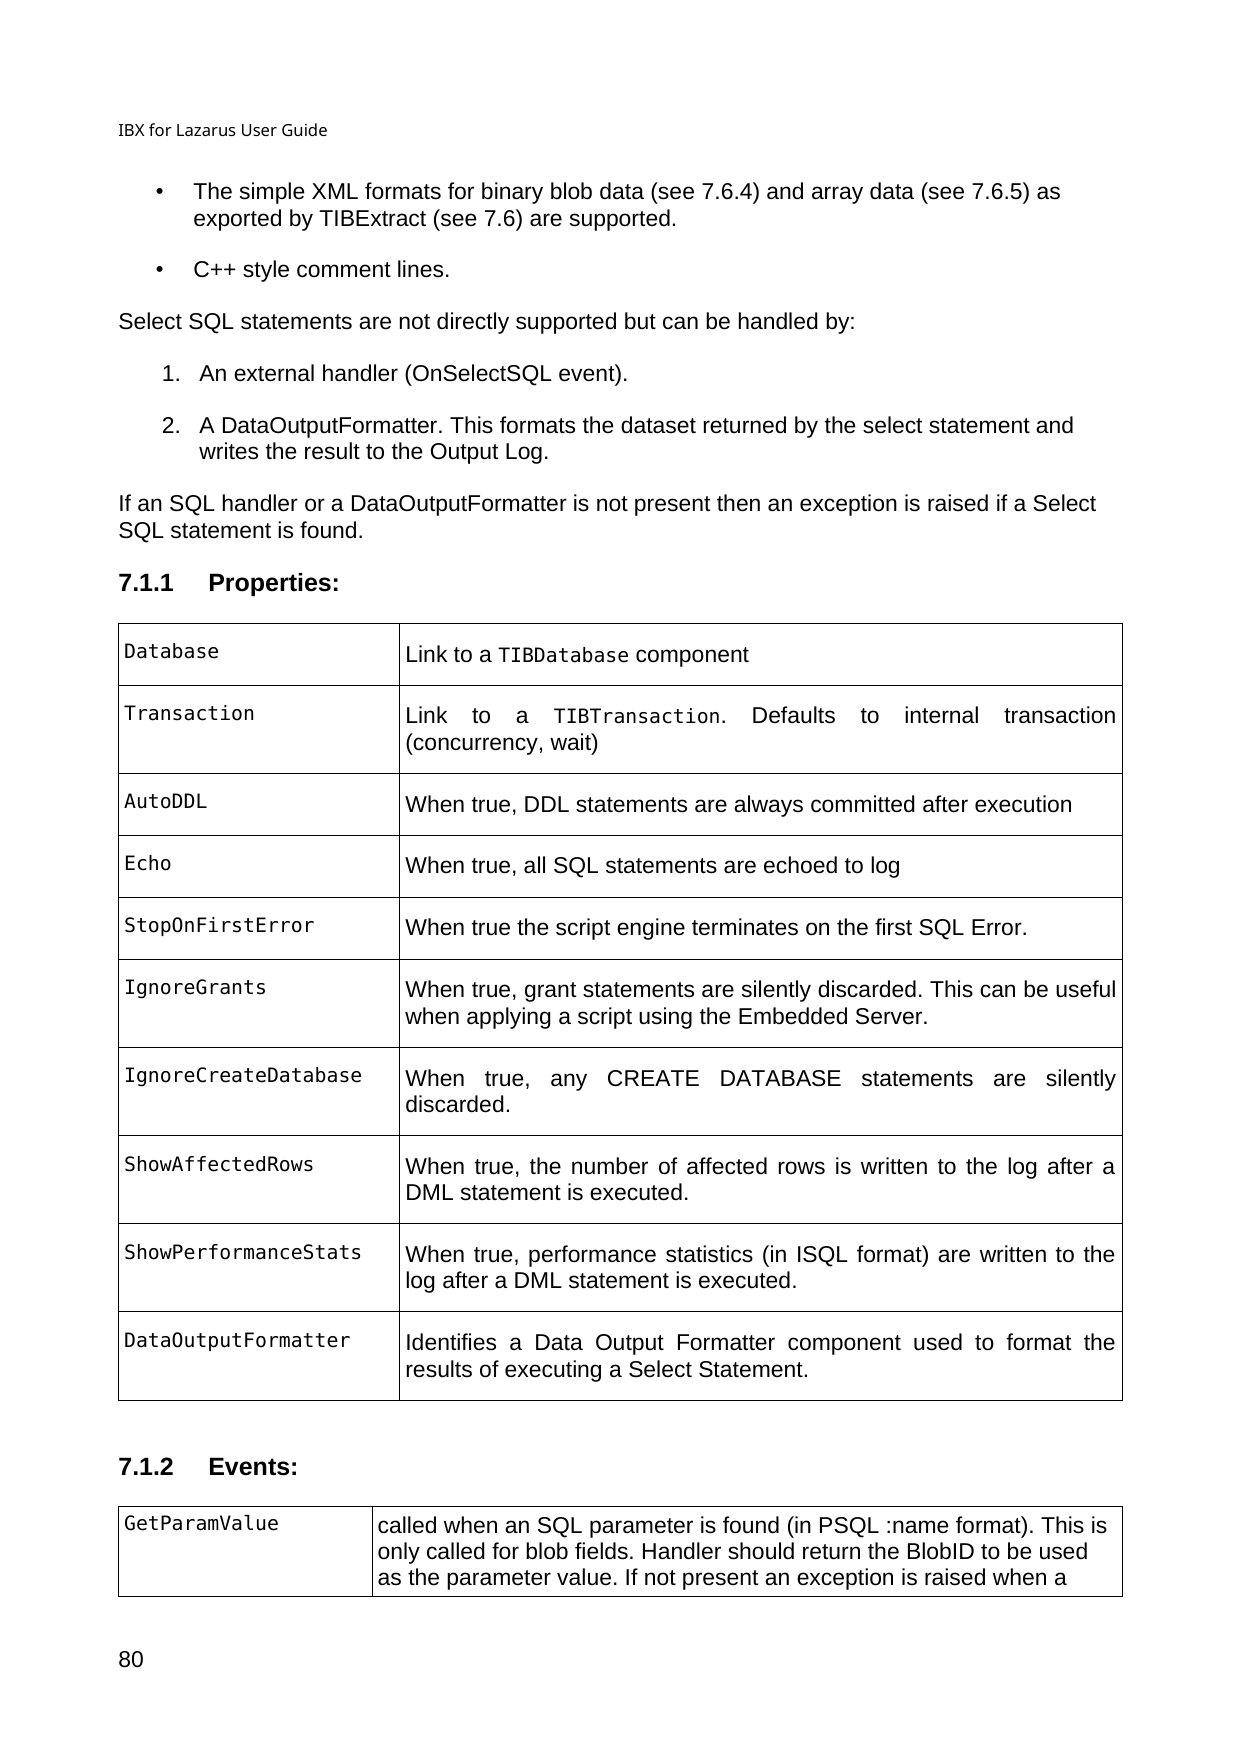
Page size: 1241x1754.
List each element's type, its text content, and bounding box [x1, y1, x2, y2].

list An external handler (OnSelectSQL event). [162, 360, 1122, 386]
list C++ style comment lines. [156, 256, 1122, 283]
table_header called when an SQL parameter is found (in PSQL :name format). This is only called for blob fields. Handler should return the BlobID to be used as the parameter value. If not present an exception is raised when a [373, 1507, 1122, 1596]
table_cell Link to a TIBTransaction. Defaults to internal transaction (concurrency, wait) [400, 686, 1122, 773]
table_cell IgnoreCreateDatabase [119, 1048, 399, 1135]
table_header Link to a TIBDatabase component [400, 624, 1122, 684]
table_cell ShowAffectedRows [119, 1136, 399, 1223]
table_cell DataOutputFormatter [119, 1312, 399, 1399]
table_cell StopOnFirstError [119, 898, 399, 958]
subtitle Properties: [118, 568, 1122, 597]
text If an SQL handler or a DataOutputFormatter is not present then an exception is raised if a Select SQL statement is found. [118, 490, 1122, 543]
subtitle Events: [118, 1452, 1122, 1480]
table_cell IgnoreGrants [119, 960, 399, 1047]
table_cell Identifies a Data Output Formatter component used to format the results of executing a Select Statement. [400, 1312, 1122, 1399]
table_cell When true, grant statements are silently discarded. This can be useful when applying a script using the Embedded Server. [400, 960, 1122, 1047]
table_cell When true, any CREATE DATABASE statements are silently discarded. [400, 1048, 1122, 1135]
table_cell AutoDDL [119, 774, 399, 835]
table_cell When true, DDL statements are always committed after execution [400, 774, 1122, 835]
table_cell When true, all SQL statements are echoed to log [400, 836, 1122, 897]
table_header Database [119, 624, 399, 684]
table_cell Transaction [119, 686, 399, 773]
table_cell When true, the number of affected rows is written to the log after a DML statement is executed. [400, 1136, 1122, 1223]
table_cell Echo [119, 836, 399, 897]
list The simple XML formats for binary blob data (see 7.6.4) and array data (see 7.6.5) as exported by TIBExtract (see 7.6) are supported. [156, 178, 1122, 231]
table_header GetParamValue [119, 1507, 372, 1596]
text Select SQL statements are not directly supported but can be handled by: [118, 308, 1122, 334]
table_cell When true the script engine terminates on the first SQL Error. [400, 898, 1122, 958]
table_cell When true, performance statistics (in ISQL format) are written to the log after a DML statement is executed. [400, 1224, 1122, 1311]
table_cell ShowPerformanceStats [119, 1224, 399, 1311]
list A DataOutputFormatter. This formats the dataset returned by the select statement and writes the result to the Output Log. [162, 412, 1122, 465]
